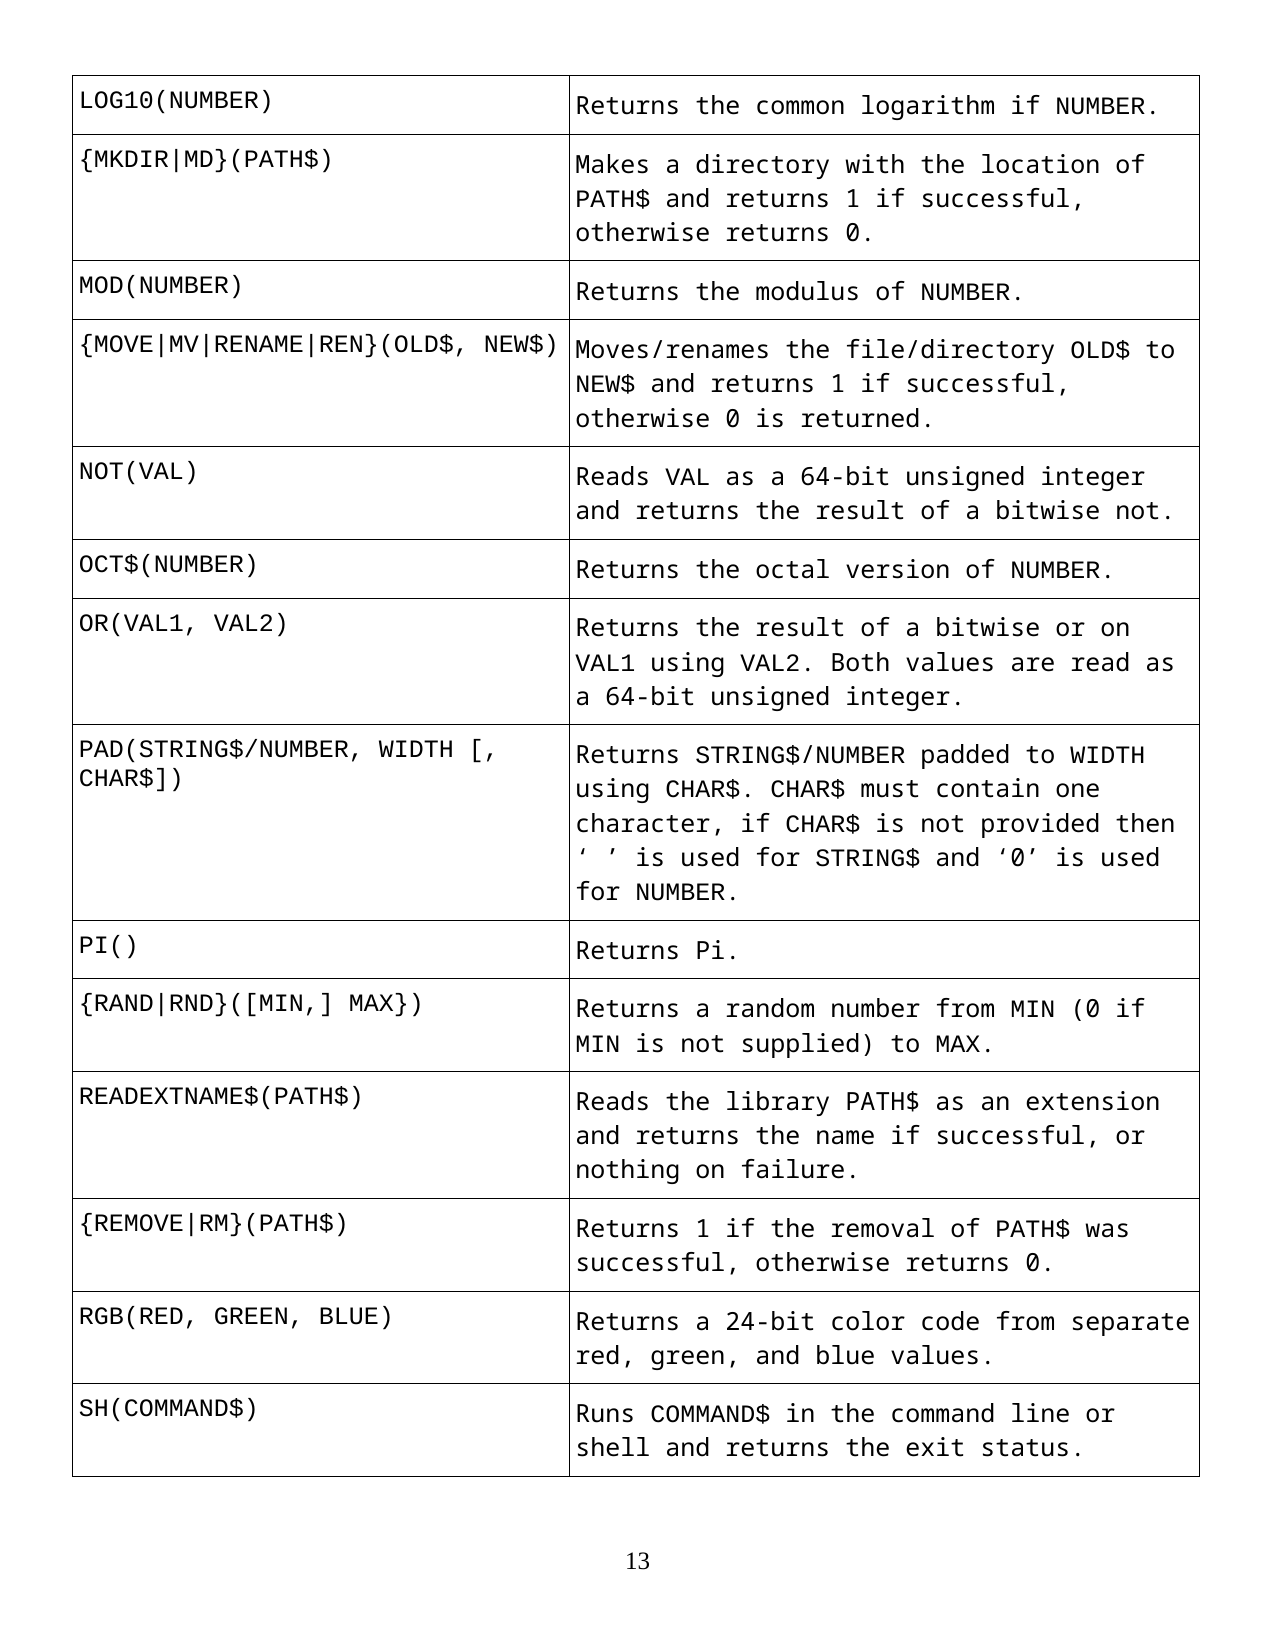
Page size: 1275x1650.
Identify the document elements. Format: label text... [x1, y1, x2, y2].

table_cell Returns the result of a bitwise or on VAL1 using VAL2. Both values are read as a 64-bit unsigned integer. [570, 599, 1199, 724]
table_cell {RAND|RND}([MIN,] MAX}) [73, 979, 569, 1071]
table_cell Returns the common logarithm if NUMBER. [570, 76, 1199, 134]
table_cell OCT$(NUMBER) [73, 540, 569, 597]
table_cell Reads VAL as a 64-bit unsigned integer and returns the result of a bitwise not. [570, 447, 1199, 539]
table_cell SH(COMMAND$) [73, 1384, 569, 1476]
table_cell Returns Pi. [570, 921, 1199, 978]
table_cell MOD(NUMBER) [73, 261, 569, 319]
table_cell Moves/renames the file/directory OLD$ to NEW$ and returns 1 if successful, otherwise 0 is returned. [570, 320, 1199, 446]
table_cell Makes a directory with the location of PATH$ and returns 1 if successful, otherwise returns 0. [570, 135, 1199, 260]
table_cell RGB(RED, GREEN, BLUE) [73, 1292, 569, 1383]
table_cell {MOVE|MV|RENAME|REN}(OLD$, NEW$) [73, 320, 569, 446]
table_cell {MKDIR|MD}(PATH$) [73, 135, 569, 260]
table_cell Returns the modulus of NUMBER. [570, 261, 1199, 319]
table_cell Returns the octal version of NUMBER. [570, 540, 1199, 597]
table_cell LOG10(NUMBER) [73, 76, 569, 134]
table_cell Returns a random number from MIN (0 if MIN is not supplied) to MAX. [570, 979, 1199, 1071]
table_cell Returns STRING$/NUMBER padded to WIDTH using CHAR$. CHAR$ must contain one character, if CHAR$ is not provided then ‘ ’ is used for STRING$ and ‘0’ is used for NUMBER. [570, 725, 1199, 920]
table_cell Returns 1 if the removal of PATH$ was successful, otherwise returns 0. [570, 1199, 1199, 1291]
table_cell {REMOVE|RM}(PATH$) [73, 1199, 569, 1291]
table_cell OR(VAL1, VAL2) [73, 599, 569, 724]
table_cell NOT(VAL) [73, 447, 569, 539]
table_cell PI() [73, 921, 569, 978]
table_cell Reads the library PATH$ as an extension and returns the name if successful, or nothing on failure. [570, 1072, 1199, 1198]
table_cell Runs COMMAND$ in the command line or shell and returns the exit status. [570, 1384, 1199, 1476]
table_cell Returns a 24-bit color code from separate red, green, and blue values. [570, 1292, 1199, 1383]
table_cell READEXTNAME$(PATH$) [73, 1072, 569, 1198]
table_cell PAD(STRING$/NUMBER, WIDTH [, CHAR$]) [73, 725, 569, 920]
